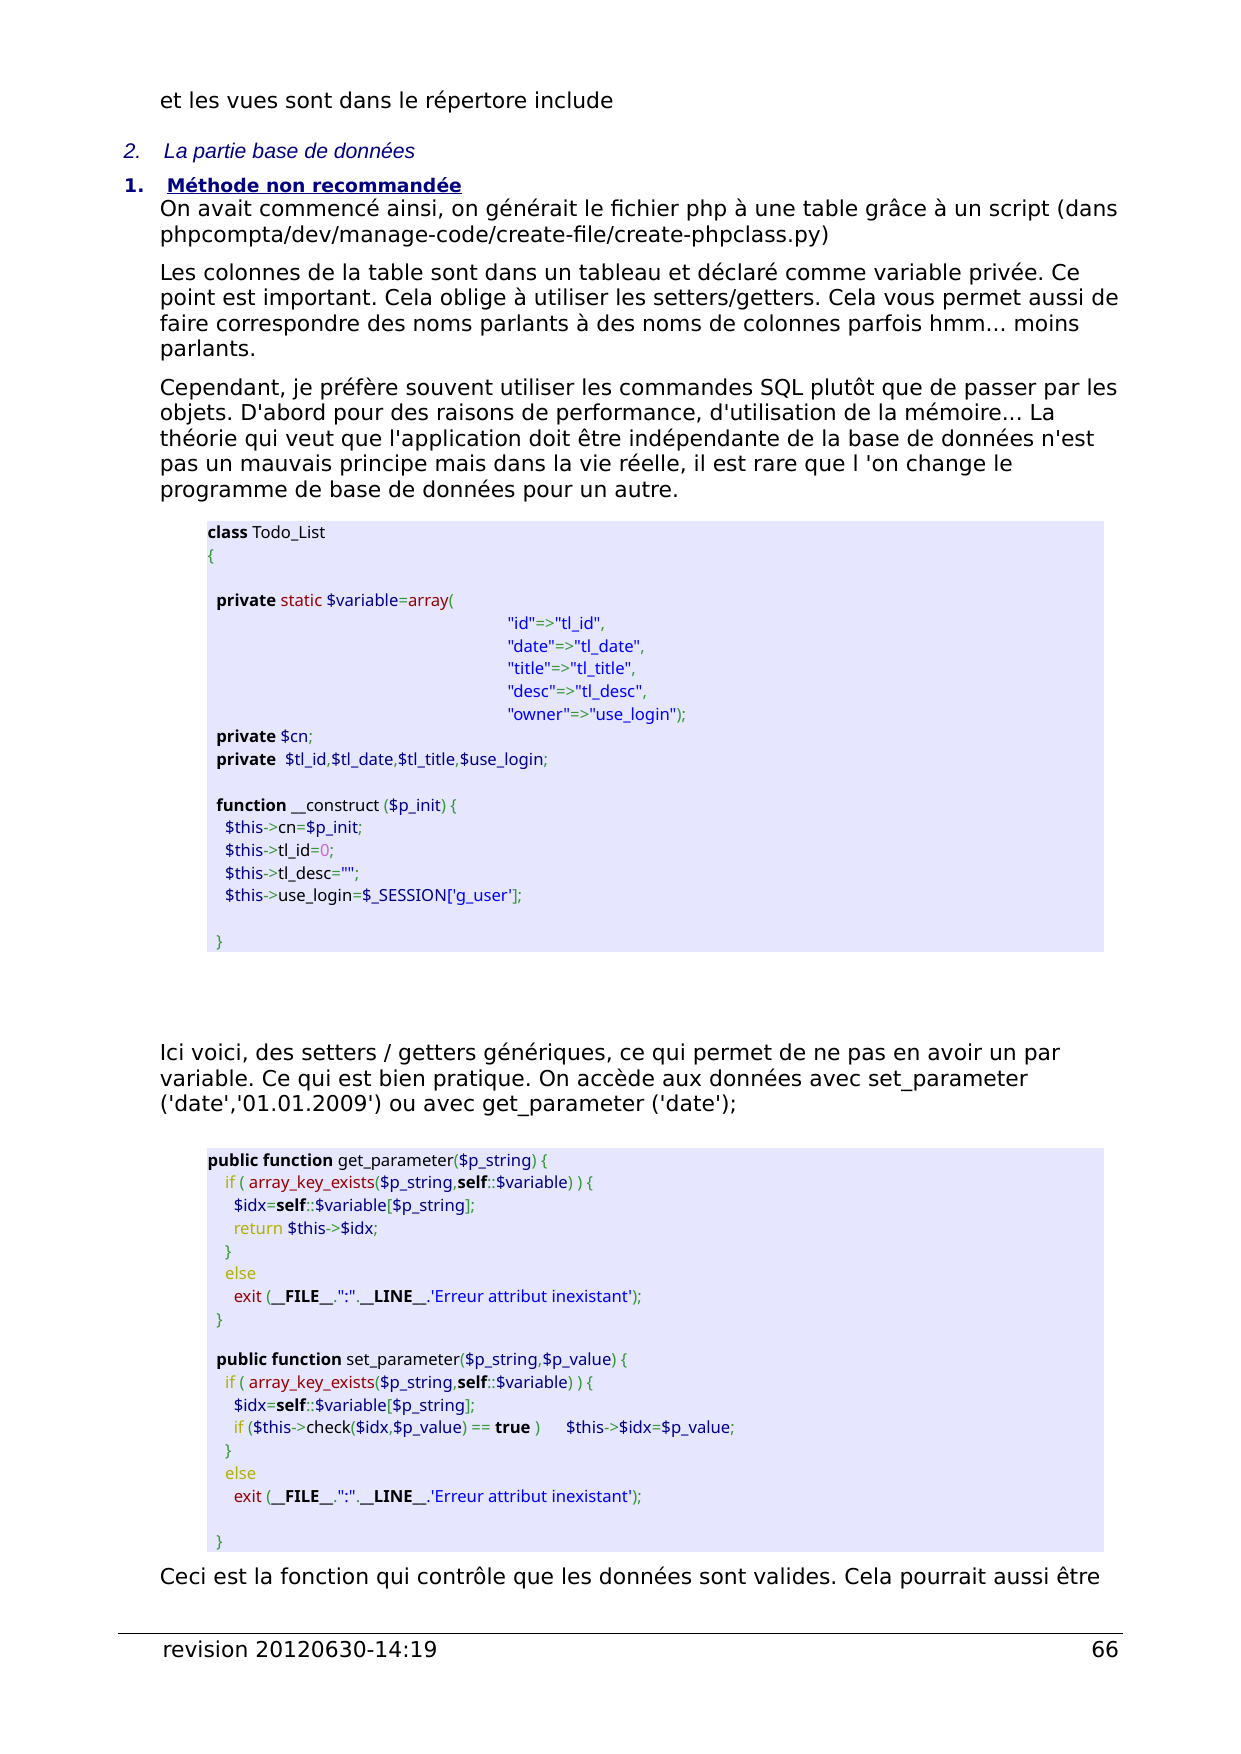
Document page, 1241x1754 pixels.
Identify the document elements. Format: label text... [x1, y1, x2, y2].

text On avait commencé ainsi, on générait le fichier php à une table grâce à un script (dans phpcompta/dev/manage-code/create-file/create-phpclass.py) [159, 196, 1123, 247]
text Ici voici, des setters / getters génériques, ce qui permet de ne pas en avoir un par variable. Ce qui est bien pratique. On accède aux données avec set_parameter ('date','01.01.2009') ou avec get_parameter ('date'); [159, 1040, 1123, 1117]
text public function get_parameter($p_string) { if ( array_key_exists($p_string,self::$variable) ) { $idx=self::$variable[$p_string]; return $this->$idx; } else exit (__FILE__.":".__LINE__.'Erreur attribut inexistant'); } [207, 1148, 1104, 1330]
text Ceci est la fonction qui contrôle que les données sont valides. Cela pourrait aussi être [159, 1564, 1123, 1590]
text Les colonnes de la table sont dans un tableau et déclaré comme variable privée. Ce point est important. Cela oblige à utiliser les setters/getters. Cela vous permet aussi de faire correspondre des noms parlants à des noms de colonnes parfois hmm... moins parlants. [159, 260, 1123, 362]
text et les vues sont dans le répertore include [159, 88, 1123, 114]
subtitle Méthode non recommandée [117, 174, 1123, 196]
text class Todo_List { private static $variable=array( "id"=>"tl_id", "date"=>"tl_date", "title"=>"tl_title", "desc"=>"tl_desc", "owner"=>"use_login"); private $cn; private $tl_id,$tl_date,$tl_title,$use_login; function __construct ($p_init) { $this->cn=$p_init; $this->tl_id=0; $this->tl_desc=""; $this->use_login=$_SESSION['g_user']; } [207, 521, 1104, 952]
subtitle La partie base de données [117, 138, 1123, 163]
text public function set_parameter($p_string,$p_value) { if ( array_key_exists($p_string,self::$variable) ) { $idx=self::$variable[$p_string]; if ($this->check($idx,$p_value) == true ) $this->$idx=$p_value; } else exit (__FILE__.":".__LINE__.'Erreur attribut inexistant'); } [207, 1348, 1104, 1552]
text Cependant, je préfère souvent utiliser les commandes SQL plutôt que de passer par les objets. D'abord pour des raisons de performance, d'utilisation de la mémoire... La théorie qui veut que l'application doit être indépendante de la base de données n'est pas un mauvais principe mais dans la vie réelle, il est rare que l 'on change le programme de base de données pour un autre. [159, 374, 1123, 502]
